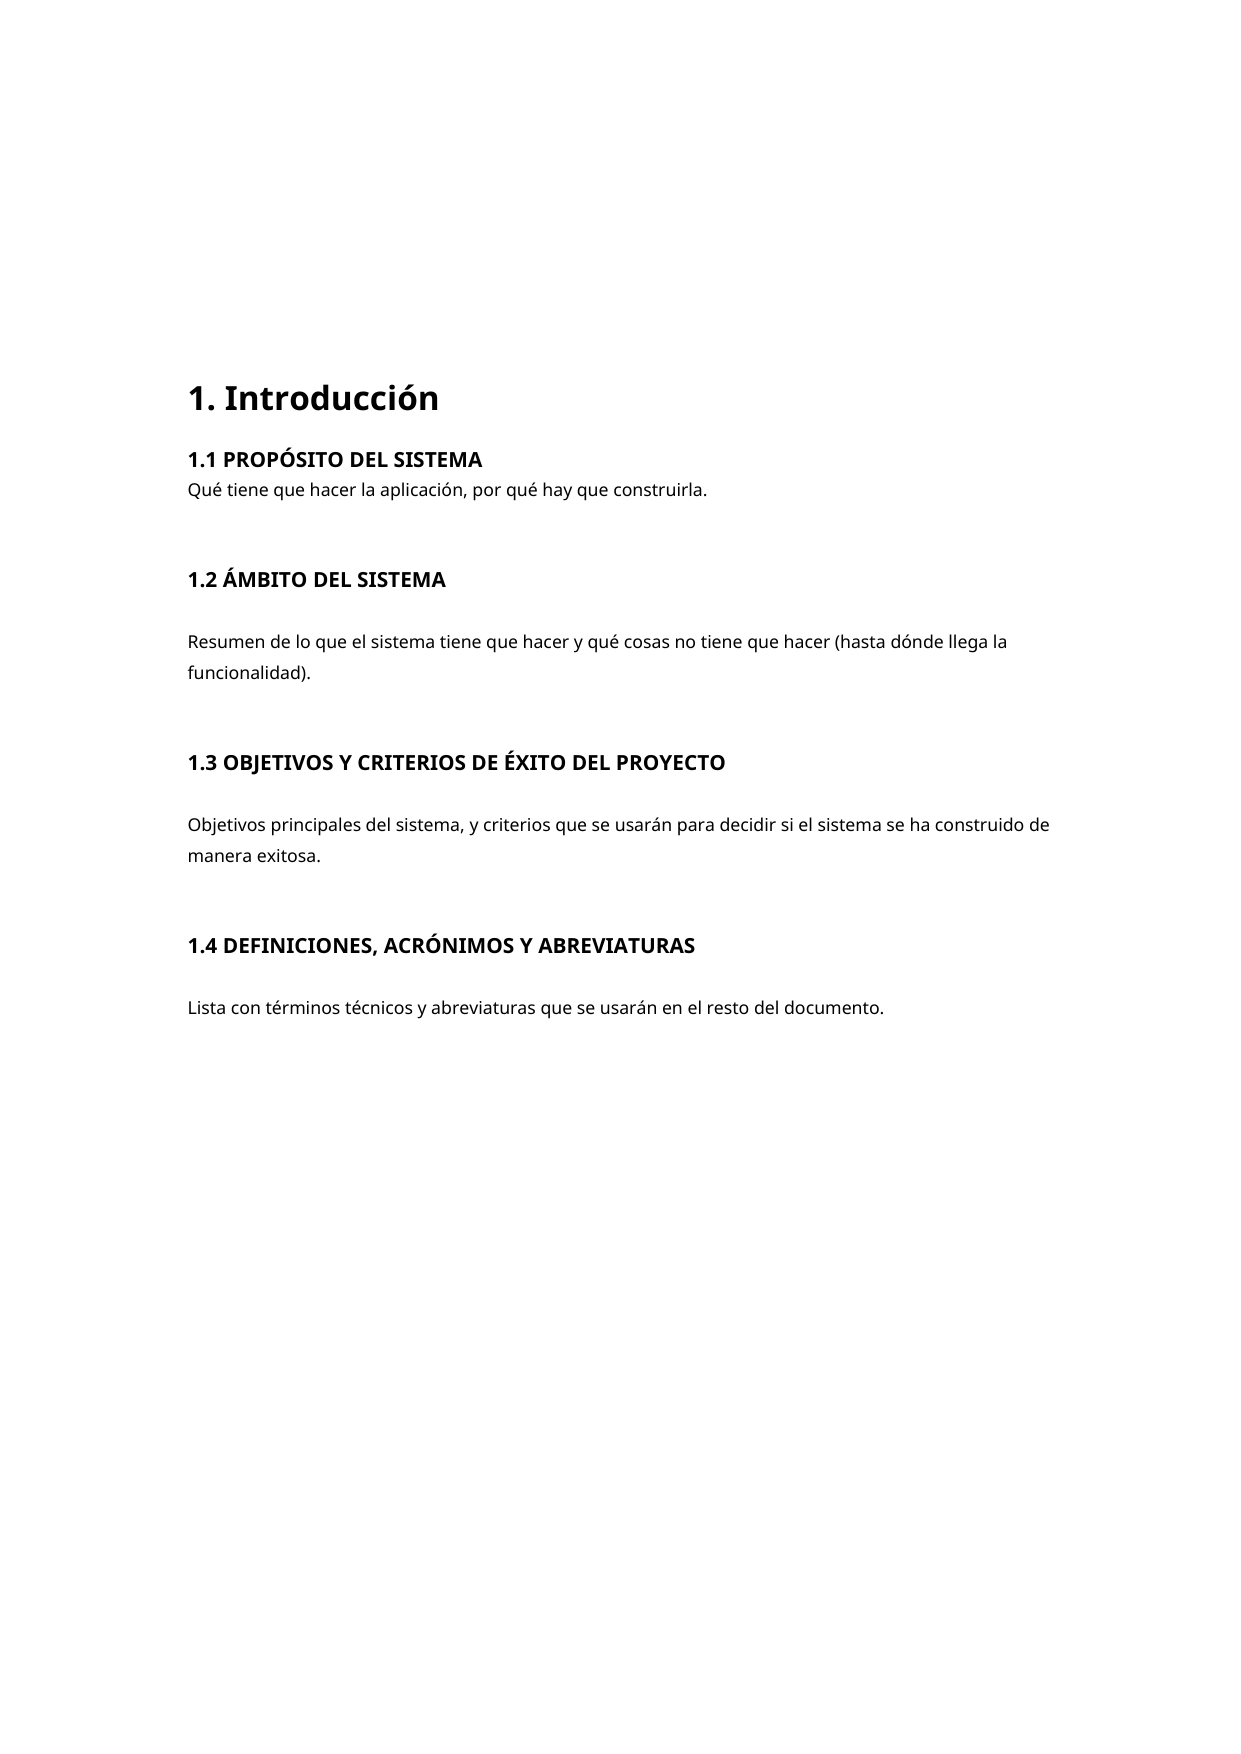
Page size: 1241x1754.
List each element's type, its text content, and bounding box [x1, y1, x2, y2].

text Resumen de lo que el sistema tiene que hacer y qué cosas no tiene que hacer (hasta dónde llega la funcionalidad). [187, 629, 1053, 685]
text Lista con términos técnicos y abreviaturas que se usarán en el resto del documento. [187, 995, 1053, 1019]
subtitle 1.2 ámbito del sistema [187, 565, 1053, 594]
text Objetivos principales del sistema, y criterios que se usarán para decidir si el sistema se ha construido de manera exitosa. [187, 812, 1053, 868]
text Qué tiene que hacer la aplicación, por qué hay que construirla. [187, 478, 1053, 502]
subtitle 1.1 Propósito del sistema [187, 445, 1053, 473]
title 1. Introducción [187, 375, 1053, 420]
subtitle 1.4 definiciones, acrónimos y abreviaturas [187, 931, 1053, 960]
subtitle 1.3 OBJETIVOS y criterios de éxito del proyecto [187, 748, 1053, 777]
